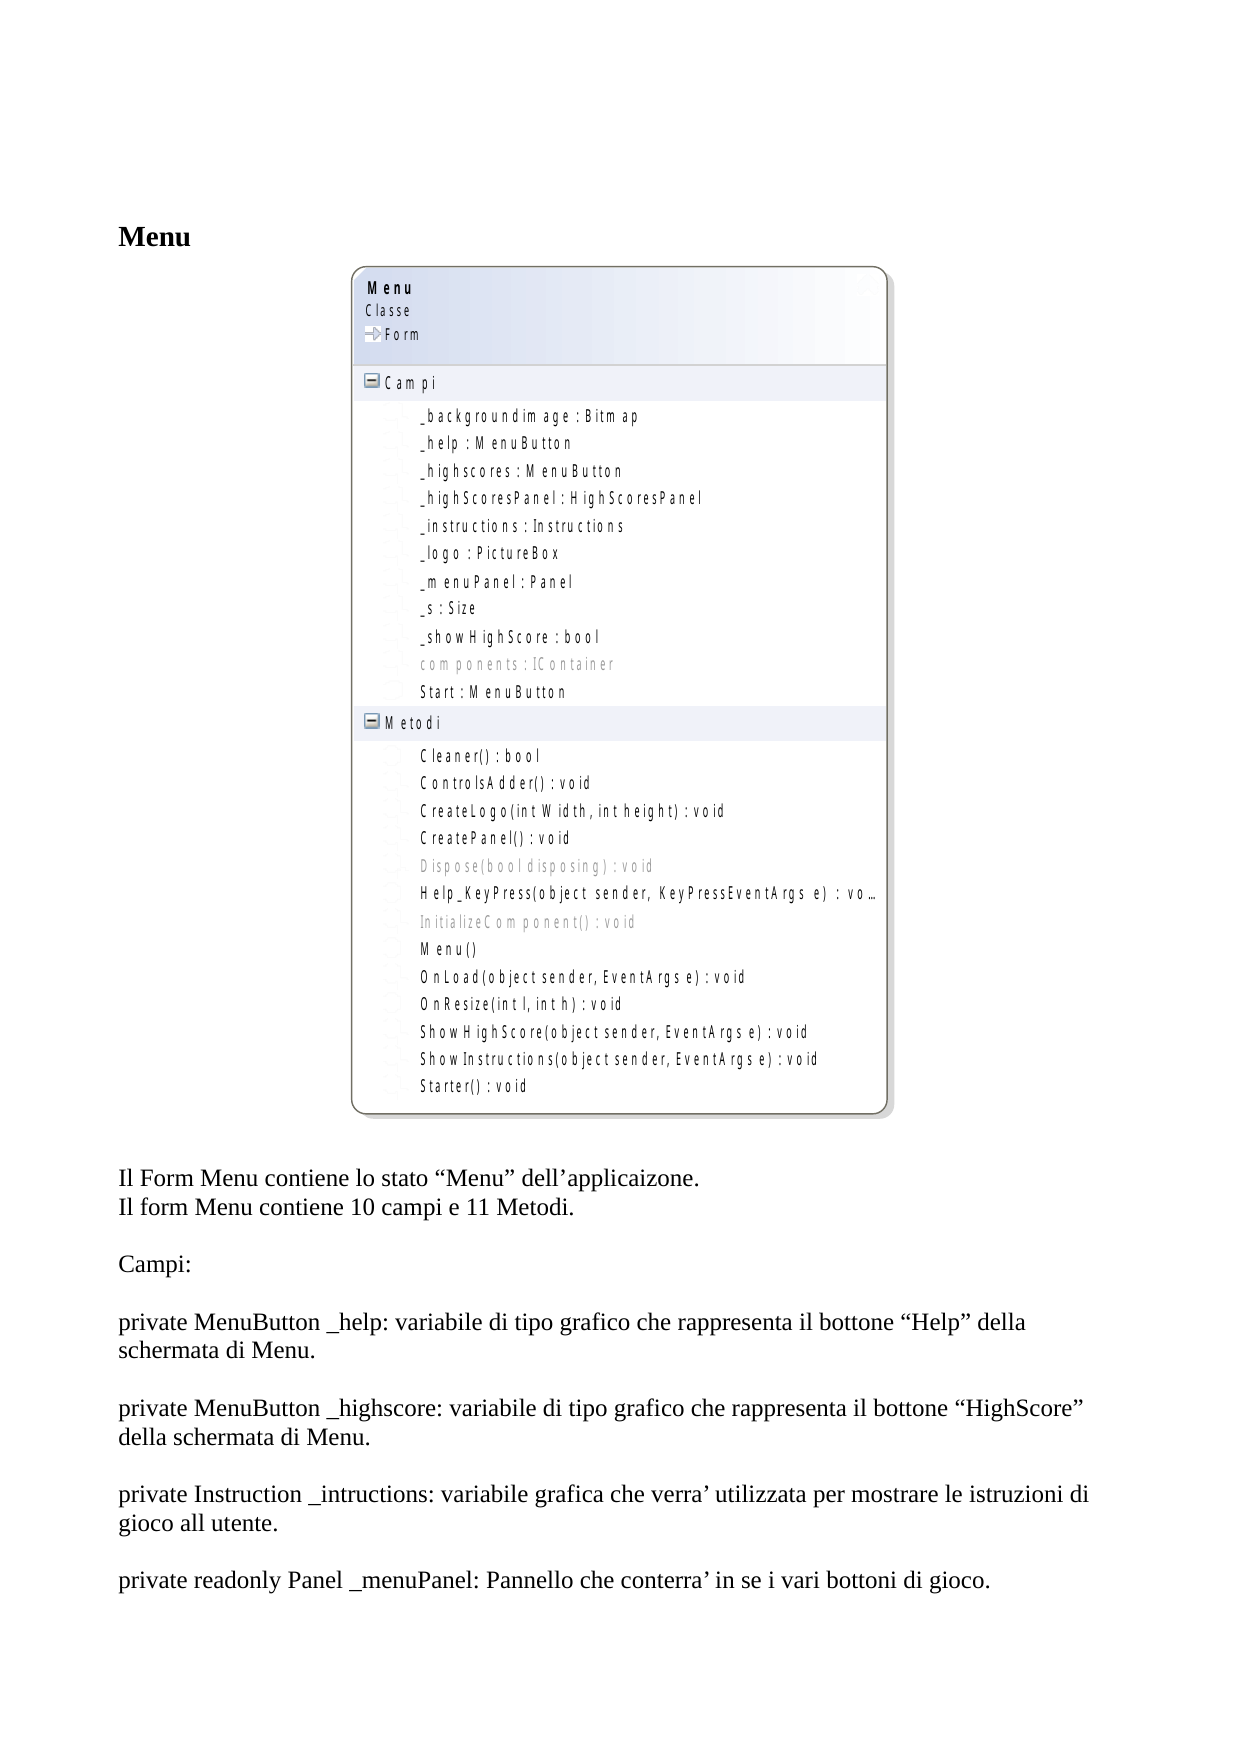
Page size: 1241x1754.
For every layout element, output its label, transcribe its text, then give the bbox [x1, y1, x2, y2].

text Il Form Menu contiene lo stato “Menu” dell’applicaizone. [118, 1163, 1122, 1192]
text private Instruction _intructions: variabile grafica che verra’ utilizzata per mostrare le istruzioni di gioco all utente. [118, 1479, 1122, 1537]
text Campi: [118, 1249, 1122, 1278]
text Menu [118, 219, 1122, 252]
text private MenuButton _highscore: variabile di tipo grafico che rappresenta il bottone “HighScore” della schermata di Menu. [118, 1393, 1122, 1451]
text private readonly Panel _menuPanel: Pannello che conterra’ in se i vari bottoni di gioco. [118, 1566, 1122, 1594]
text Il form Menu contiene 10 campi e 11 Metodi. [118, 1192, 1122, 1221]
text private MenuButton _help: variabile di tipo grafico che rappresenta il bottone “Help” della schermata di Menu. [118, 1307, 1122, 1364]
